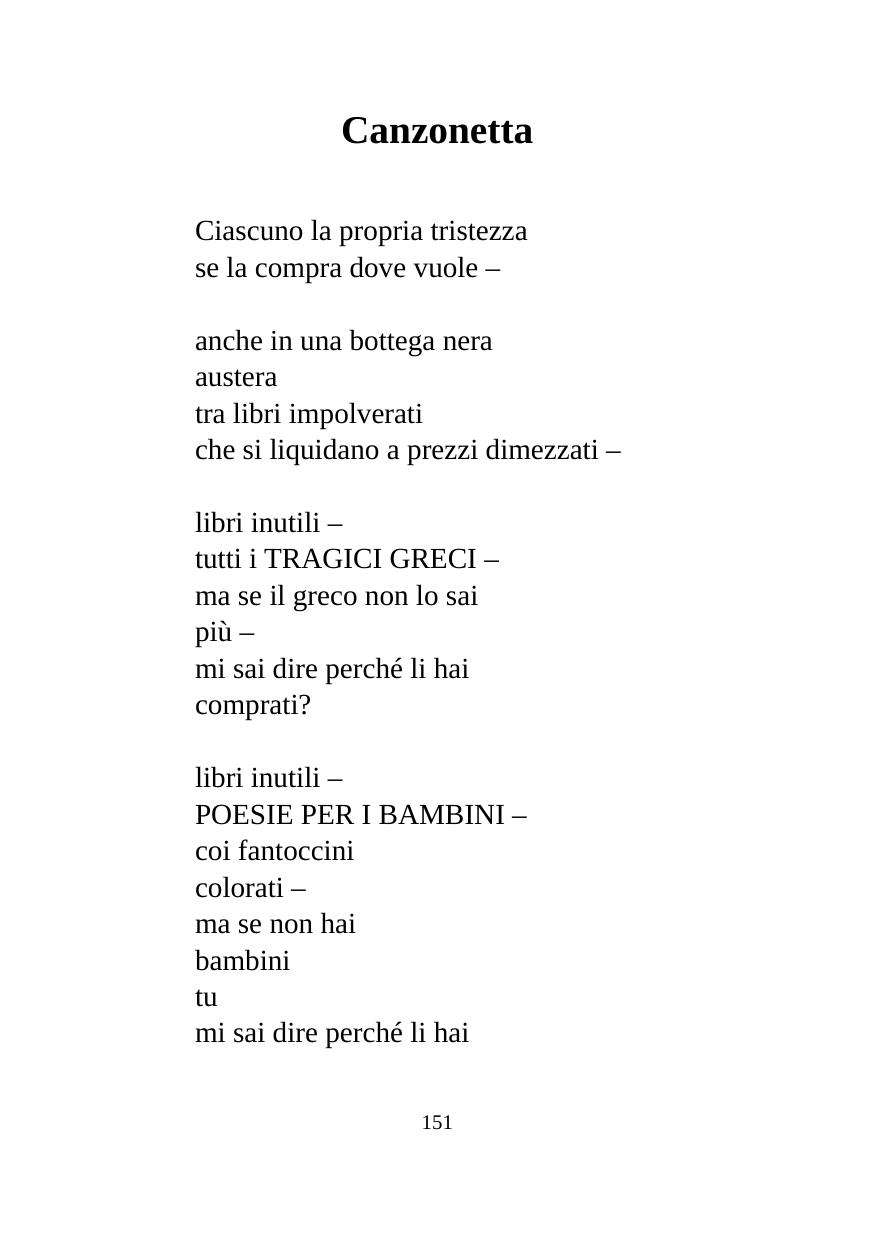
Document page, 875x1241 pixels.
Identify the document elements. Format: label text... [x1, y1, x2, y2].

text anche in una bottega nera [195, 323, 768, 356]
text tra libri impolverati [195, 396, 768, 429]
text che si liquidano a prezzi dimezzati – [195, 432, 768, 466]
text libri inutili – [195, 760, 768, 794]
text ma se il greco non lo sai [195, 578, 768, 612]
text colorati – [195, 870, 768, 903]
text POESIE PER I BAMBINI – [195, 797, 768, 830]
text Ciascuno la propria tristezza [195, 213, 768, 247]
text più – [195, 614, 768, 648]
text libri inutili – [195, 505, 768, 539]
text austera [195, 359, 768, 393]
text tu [195, 979, 768, 1013]
text bambini [195, 943, 768, 976]
subtitle Canzonetta [106, 106, 768, 152]
text mi sai dire perché li hai [195, 1016, 768, 1049]
text mi sai dire perché li hai [195, 651, 768, 684]
text tutti i TRAGICI GRECI – [195, 542, 768, 575]
text coi fantoccini [195, 833, 768, 867]
text ma se non hai [195, 906, 768, 940]
text comprati? [195, 687, 768, 721]
text se la compra dove vuole – [195, 250, 768, 283]
